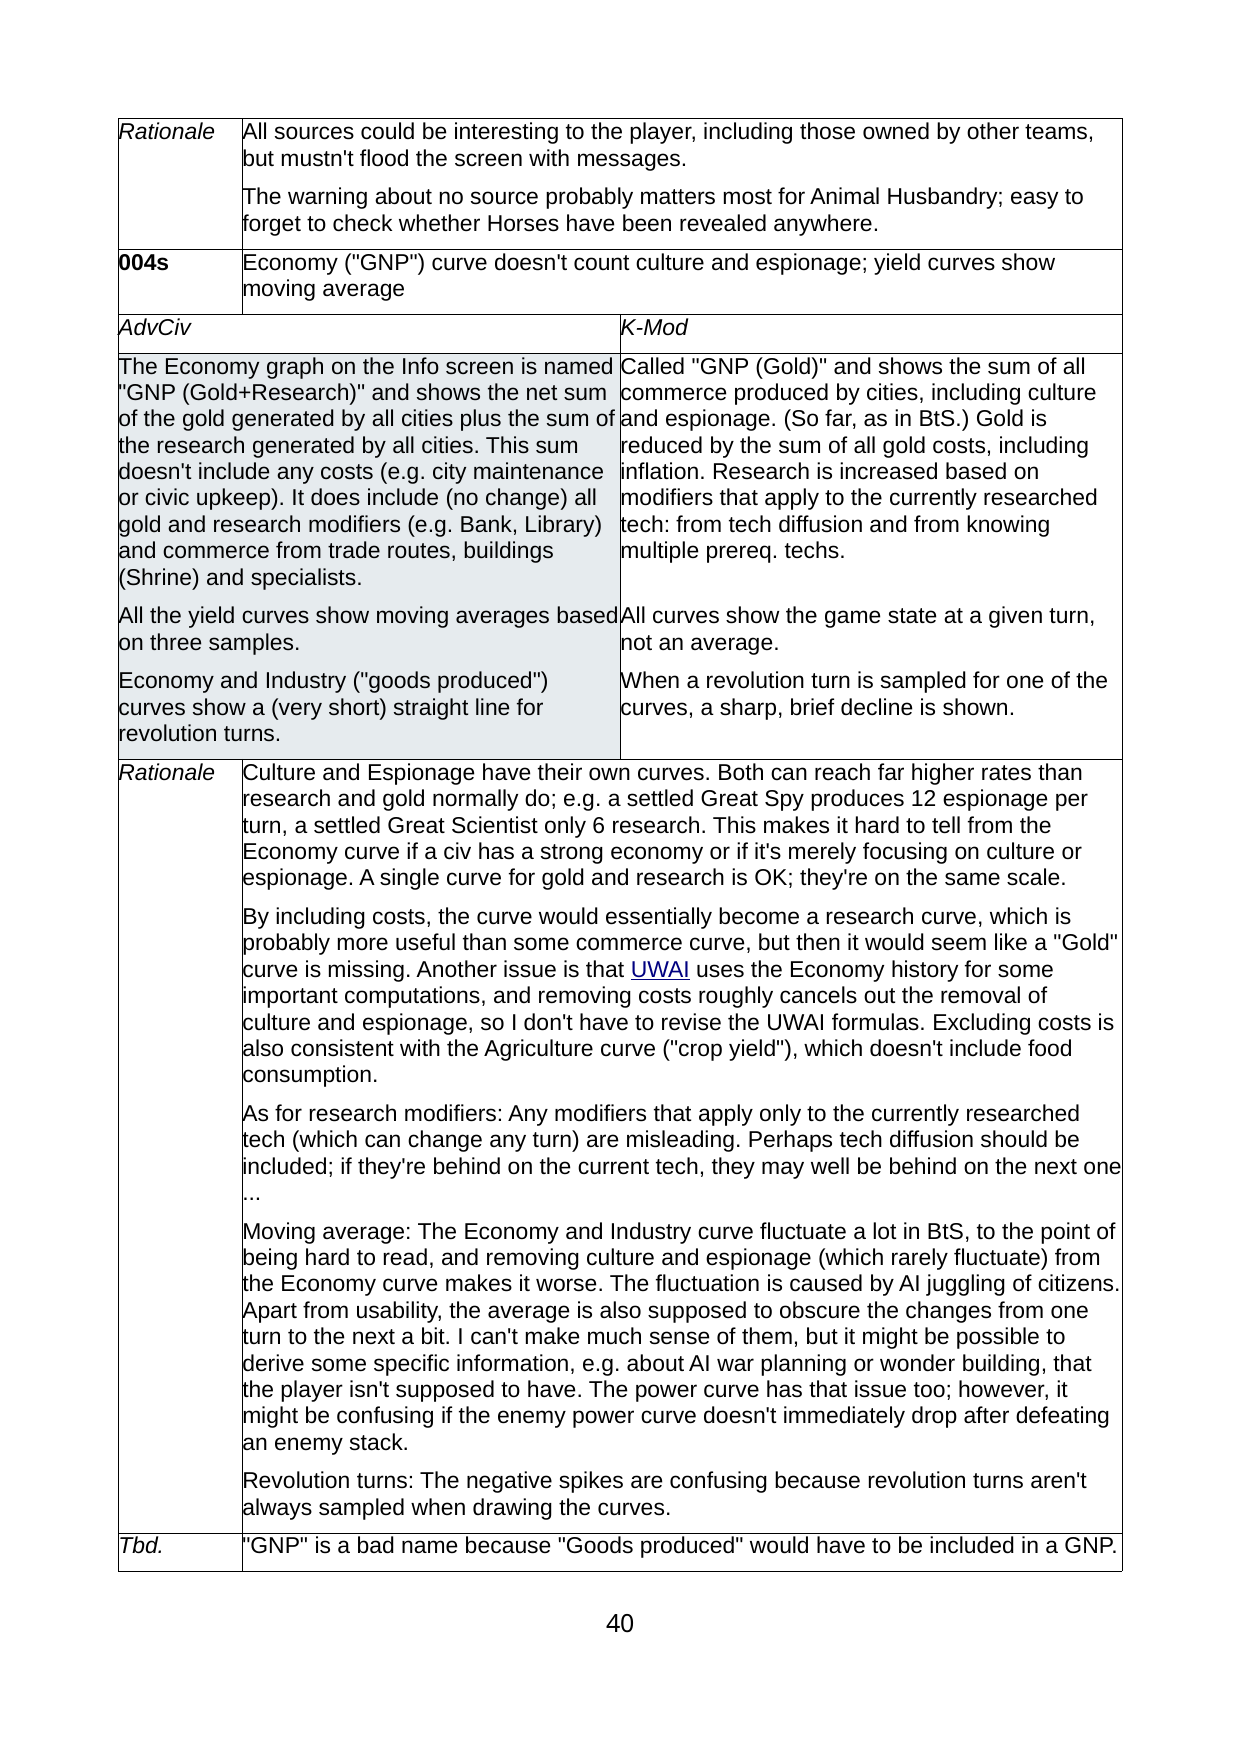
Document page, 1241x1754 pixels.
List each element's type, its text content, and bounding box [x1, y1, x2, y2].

table_cell Culture and Espionage have their own curves. Both can reach far higher rates than research and gold normally do; e.g. a settled Great Spy produces 12 espionage per turn, a settled Great Scientist only 6 research. This makes it hard to tell from the Economy curve if a civ has a strong economy or if it's merely focusing on culture or espionage. A single curve for gold and research is OK; they're on the same scale. By including costs, the curve would essentially become a research curve, which is probably more useful than some commerce curve, but then it would seem like a "Gold" curve is missing. Another issue is that UWAI uses the Economy history for some important computations, and removing costs roughly cancels out the removal of culture and espionage, so I don't have to revise the UWAI formulas. Excluding costs is also consistent with the Agriculture curve ("crop yield"), which doesn't include food consumption. As for research modifiers: Any modifiers that apply only to the currently researched tech (which can change any turn) are misleading. Perhaps tech diffusion should be included; if they're behind on the current tech, they may well be behind on the next one ... Moving average: The Economy and Industry curve fluctuate a lot in BtS, to the point of being hard to read, and removing culture and espionage (which rarely fluctuate) from the Economy curve makes it worse. The fluctuation is caused by AI juggling of citizens. Apart from usability, the average is also supposed to obscure the changes from one turn to the next a bit. I can't make much sense of them, but it might be possible to derive some specific information, e.g. about AI war planning or wonder building, that the player isn't supposed to have. The power curve has that issue too; however, it might be confusing if the enemy power curve doesn't immediately drop after defeating an enemy stack. Revolution turns: The negative spikes are confusing because revolution turns aren't always sampled when drawing the curves. [243, 760, 1122, 1532]
table_cell K-Mod [621, 315, 1122, 352]
table_cell "GNP" is a bad name because "Goods produced" would have to be included in a GNP. [243, 1534, 1122, 1571]
table_cell Tbd. [119, 1534, 242, 1571]
table_cell Rationale [119, 760, 242, 1532]
table_cell Economy ("GNP") curve doesn't count culture and espionage; yield curves show moving average [243, 250, 1122, 314]
table_cell The Economy graph on the Info screen is named "GNP (Gold+Research)" and shows the net sum of the gold generated by all cities plus the sum of the research generated by all cities. This sum doesn't include any costs (e.g. city maintenance or civic upkeep). It does include (no change) all gold and research modifiers (e.g. Bank, Library) and commerce from trade routes, buildings (Shrine) and specialists. All the yield curves show moving averages based on three samples. Economy and Industry ("goods produced") curves show a (very short) straight line for revolution turns. [119, 354, 620, 759]
table_cell Rationale [119, 119, 242, 248]
table_cell 004s [119, 250, 242, 314]
table_cell AdvCiv [119, 315, 620, 352]
table_cell Called "GNP (Gold)" and shows the sum of all commerce produced by cities, including culture and espionage. (So far, as in BtS.) Gold is reduced by the sum of all gold costs, including inflation. Research is increased based on modifiers that apply to the currently researched tech: from tech diffusion and from knowing multiple prereq. techs. All curves show the game state at a given turn, not an average. When a revolution turn is sampled for one of the curves, a sharp, brief decline is shown. [621, 354, 1122, 759]
table_cell All sources could be interesting to the player, including those owned by other teams, but mustn't flood the screen with messages. The warning about no source probably matters most for Animal Husbandry; easy to forget to check whether Horses have been revealed anywhere. [243, 119, 1122, 248]
